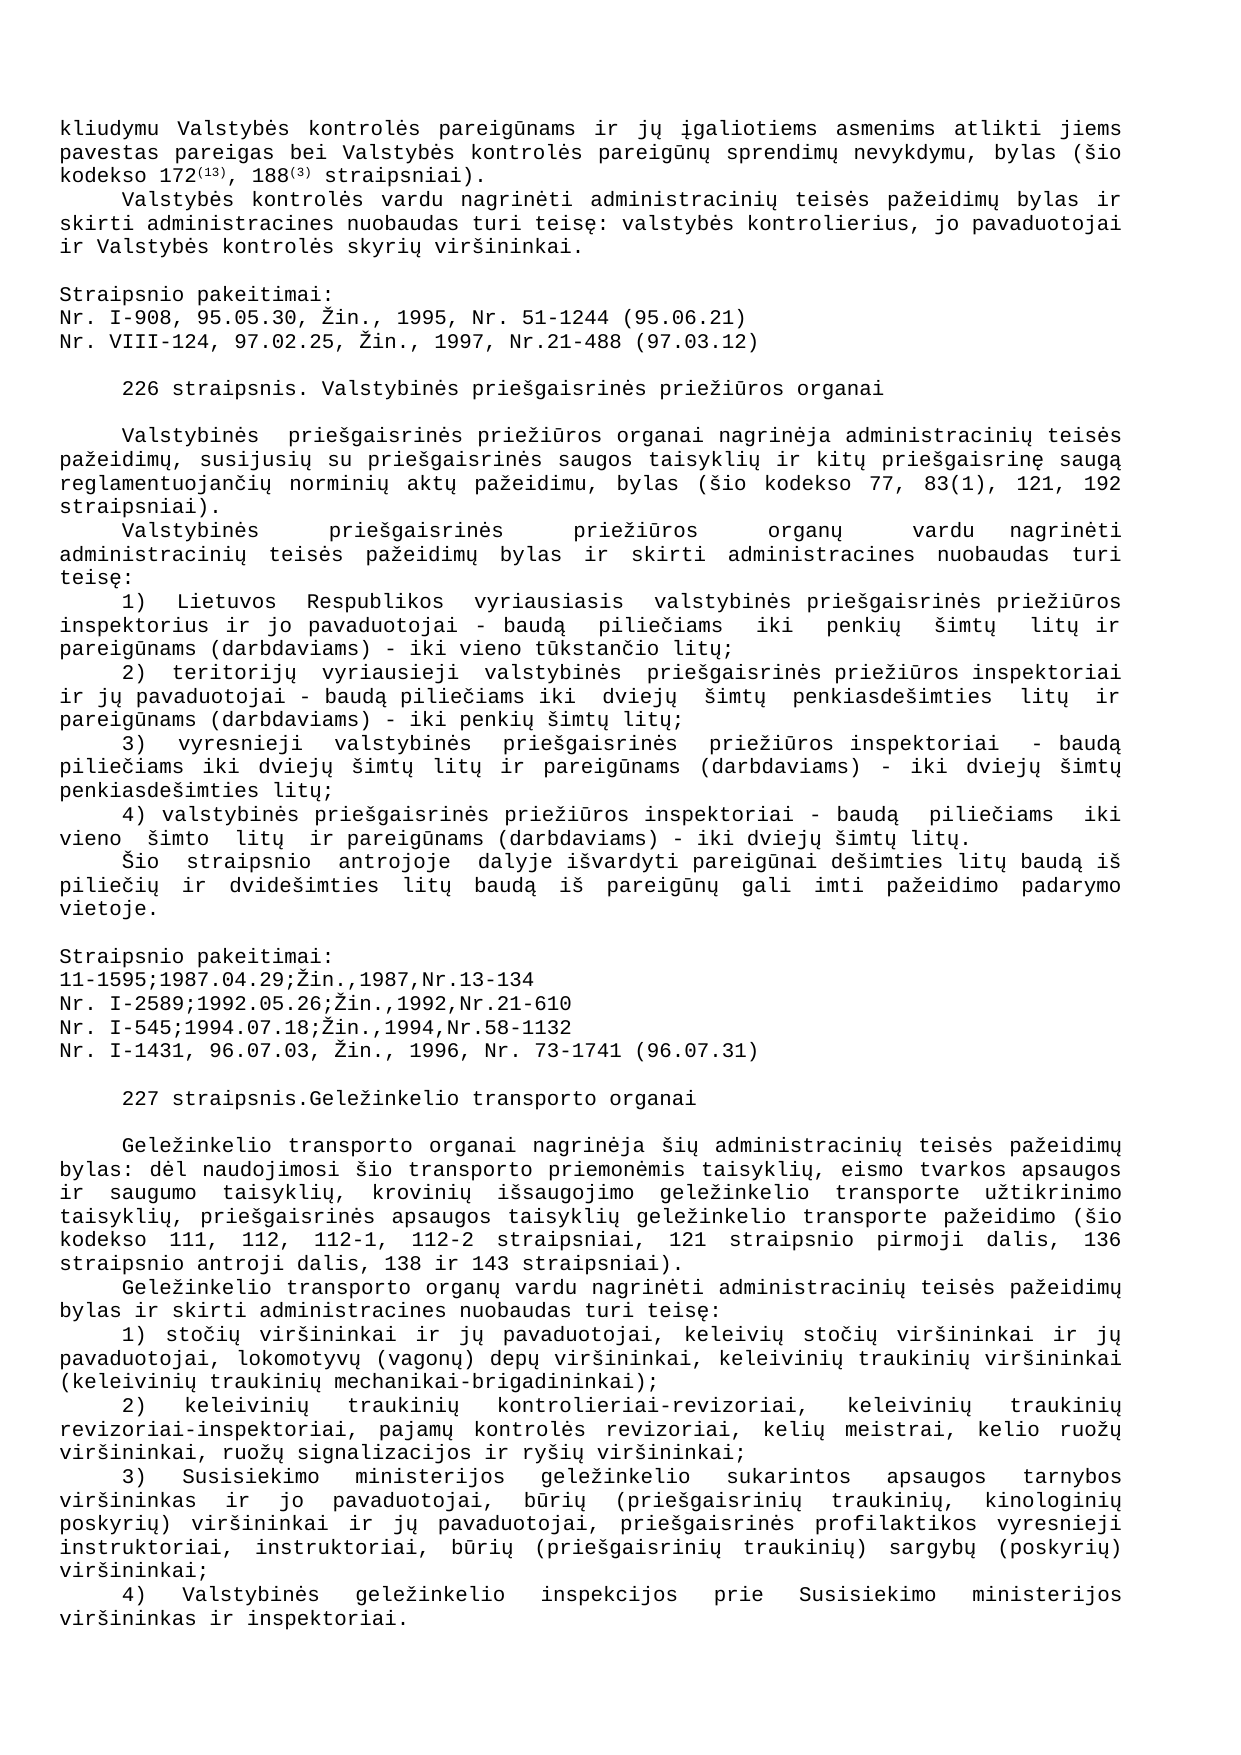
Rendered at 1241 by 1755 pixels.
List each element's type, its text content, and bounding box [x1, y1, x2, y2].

text Nr. I-908, 95.05.30, Žin., 1995, Nr. 51-1244 (95.06.21) [59, 307, 1122, 331]
text Nr. VIII-124, 97.02.25, Žin., 1997, Nr.21-488 (97.03.12) [59, 331, 1122, 354]
text Valstybinės priešgaisrinės priežiūros organų vardu nagrinėti administracinių teisės pažeidimų bylas ir skirti administracines nuobaudas turi teisę: [59, 520, 1122, 591]
text 4) Valstybinės geležinkelio inspekcijos prie Susisiekimo ministerijos viršininkas ir inspektoriai. [59, 1584, 1122, 1631]
text 1) stočių viršininkai ir jų pavaduotojai, keleivių stočių viršininkai ir jų pavaduotojai, lokomotyvų (vagonų) depų viršininkai, keleivinių traukinių viršininkai (keleivinių traukinių mechanikai-brigadininkai); [59, 1324, 1122, 1395]
text 227 straipsnis.Geležinkelio transporto organai [59, 1088, 1122, 1111]
text 226 straipsnis. Valstybinės priešgaisrinės priežiūros organai [59, 378, 1122, 402]
text Valstybinės priešgaisrinės priežiūros organai nagrinėja administracinių teisės pažeidimų, susijusių su priešgaisrinės saugos taisyklių ir kitų priešgaisrinę saugą reglamentuojančių norminių aktų pažeidimu, bylas (šio kodekso 77, 83(1), 121, 192 straipsniai). [59, 426, 1122, 520]
text Geležinkelio transporto organų vardu nagrinėti administracinių teisės pažeidimų bylas ir skirti administracines nuobaudas turi teisę: [59, 1277, 1122, 1324]
text 2) keleivinių traukinių kontrolieriai-revizoriai, keleivinių traukinių revizoriai-inspektoriai, pajamų kontrolės revizoriai, kelių meistrai, kelio ruožų viršininkai, ruožų signalizacijos ir ryšių viršininkai; [59, 1395, 1122, 1466]
text Straipsnio pakeitimai: [59, 284, 1122, 307]
text Nr. I-1431, 96.07.03, Žin., 1996, Nr. 73-1741 (96.07.31) [59, 1040, 1122, 1064]
text 4) valstybinės priešgaisrinės priežiūros inspektoriai - baudą piliečiams iki vieno šimto litų ir pareigūnams (darbdaviams) - iki dviejų šimtų litų. [59, 804, 1122, 851]
text Nr. I-2589;1992.05.26;Žin.,1992,Nr.21-610 [59, 993, 1122, 1017]
text Šio straipsnio antrojoje dalyje išvardyti pareigūnai dešimties litų baudą iš piliečių ir dvidešimties litų baudą iš pareigūnų gali imti pažeidimo padarymo vietoje. [59, 851, 1122, 922]
text Nr. I-545;1994.07.18;Žin.,1994,Nr.58-1132 [59, 1017, 1122, 1040]
text 11-1595;1987.04.29;Žin.,1987,Nr.13-134 [59, 969, 1122, 993]
text kliudymu Valstybės kontrolės pareigūnams ir jų įgaliotiems asmenims atlikti jiems pavestas pareigas bei Valstybės kontrolės pareigūnų sprendimų nevykdymu, bylas (šio kodekso 172(13), 188(3) straipsniai). [59, 118, 1122, 189]
text Geležinkelio transporto organai nagrinėja šių administracinių teisės pažeidimų bylas: dėl naudojimosi šio transporto priemonėmis taisyklių, eismo tvarkos apsaugos ir saugumo taisyklių, krovinių išsaugojimo geležinkelio transporte užtikrinimo taisyklių, priešgaisrinės apsaugos taisyklių geležinkelio transporte pažeidimo (šio kodekso 111, 112, 112-1, 112-2 straipsniai, 121 straipsnio pirmoji dalis, 136 straipsnio antroji dalis, 138 ir 143 straipsniai). [59, 1135, 1122, 1277]
text 2) teritorijų vyriausieji valstybinės priešgaisrinės priežiūros inspektoriai ir jų pavaduotojai - baudą piliečiams iki dviejų šimtų penkiasdešimties litų ir pareigūnams (darbdaviams) - iki penkių šimtų litų; [59, 662, 1122, 733]
text Straipsnio pakeitimai: [59, 946, 1122, 969]
text 1) Lietuvos Respublikos vyriausiasis valstybinės priešgaisrinės priežiūros inspektorius ir jo pavaduotojai - baudą piliečiams iki penkių šimtų litų ir pareigūnams (darbdaviams) - iki vieno tūkstančio litų; [59, 591, 1122, 662]
text 3) vyresnieji valstybinės priešgaisrinės priežiūros inspektoriai - baudą piliečiams iki dviejų šimtų litų ir pareigūnams (darbdaviams) - iki dviejų šimtų penkiasdešimties litų; [59, 733, 1122, 804]
text 3) Susisiekimo ministerijos geležinkelio sukarintos apsaugos tarnybos viršininkas ir jo pavaduotojai, būrių (priešgaisrinių traukinių, kinologinių poskyrių) viršininkai ir jų pavaduotojai, priešgaisrinės profilaktikos vyresnieji instruktoriai, instruktoriai, būrių (priešgaisrinių traukinių) sargybų (poskyrių) viršininkai; [59, 1466, 1122, 1584]
text Valstybės kontrolės vardu nagrinėti administracinių teisės pažeidimų bylas ir skirti administracines nuobaudas turi teisę: valstybės kontrolierius, jo pavaduotojai ir Valstybės kontrolės skyrių viršininkai. [59, 189, 1122, 260]
